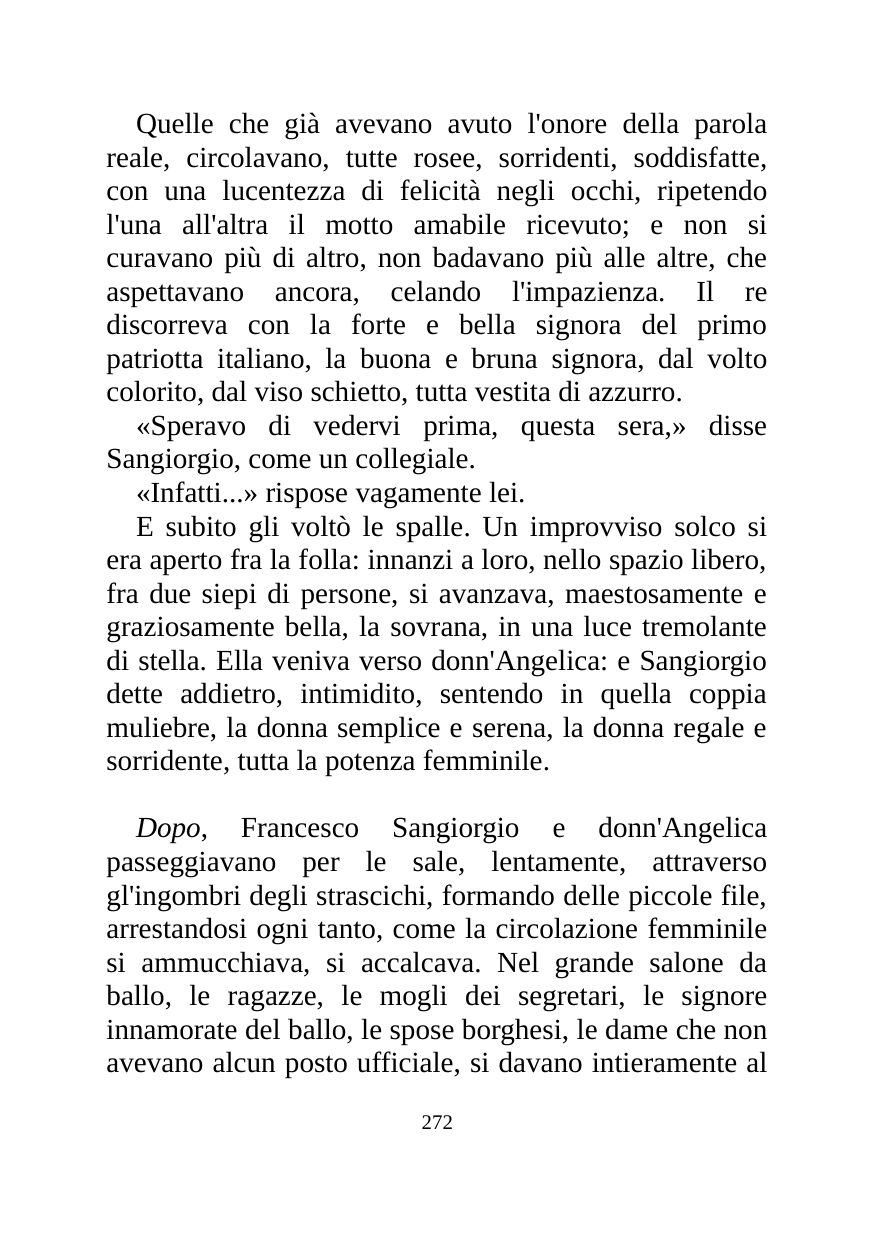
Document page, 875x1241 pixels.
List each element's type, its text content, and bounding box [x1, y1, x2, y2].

text Quelle che già avevano avuto l'onore della parola reale, circolavano, tutte rosee, sorridenti, soddisfatte, con una lucentezza di felicità negli occhi, ripetendo l'una all'altra il motto amabile ricevuto; e non si curavano più di altro, non badavano più alle altre, che aspettavano ancora, celando l'impazienza. Il re discorreva con la forte e bella signora del primo patriotta italiano, la buona e bruna signora, dal volto colorito, dal viso schietto, tutta vestita di azzurro. [106, 106, 768, 408]
text Dopo, Francesco Sangiorgio e donn'Angelica passeggiavano per le sale, lentamente, attraverso gl'ingombri degli strascichi, formando delle piccole file, arrestandosi ogni tanto, come la circolazione femminile si ammucchiava, si accalcava. Nel grande salone da ballo, le ragazze, le mogli dei segretari, le signore innamorate del ballo, le spose borghesi, le dame che non avevano alcun posto ufficiale, si davano intieramente al [106, 811, 768, 1079]
text «Infatti...» rispose vagamente lei. [106, 475, 768, 509]
text «Speravo di vedervi prima, questa sera,» disse Sangiorgio, come un collegiale. [106, 408, 768, 475]
text E subito gli voltò le spalle. Un improvviso solco si era aperto fra la folla: innanzi a loro, nello spazio libero, fra due siepi di persone, si avanzava, maestosamente e graziosamente bella, la sovrana, in una luce tremolante di stella. Ella veniva verso donn'Angelica: e Sangiorgio dette addietro, intimidito, sentendo in quella coppia muliebre, la donna semplice e serena, la donna regale e sorridente, tutta la potenza femminile. [106, 509, 768, 777]
